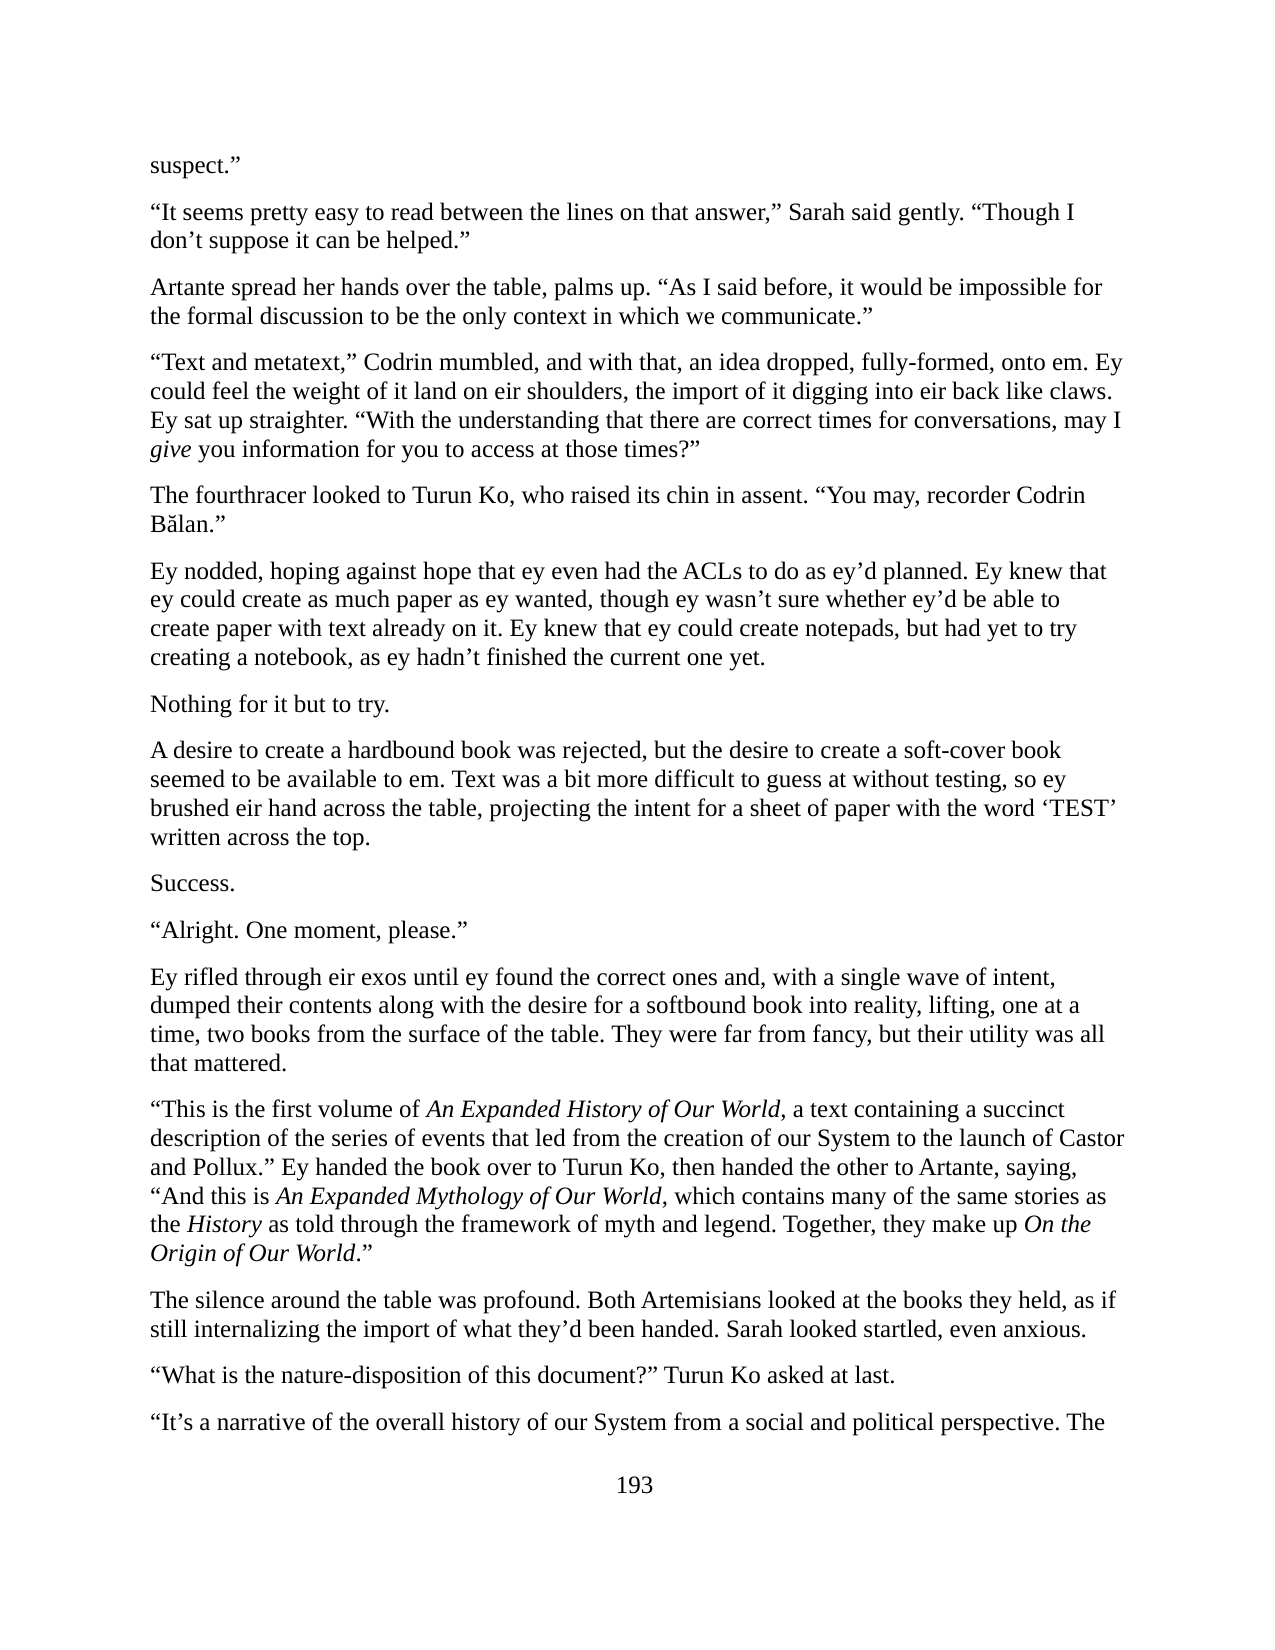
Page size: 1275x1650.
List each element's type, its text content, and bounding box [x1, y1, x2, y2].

text The fourthracer looked to Turun Ko, who raised its chin in assent. “You may, recorder Codrin Bălan.” [150, 480, 1125, 538]
text suspect.” [150, 150, 1125, 179]
text “Alright. One moment, please.” [150, 915, 1125, 944]
text A desire to create a hardbound book was rejected, but the desire to create a soft-cover book seemed to be available to em. Text was a bit more difficult to guess at without testing, so ey brushed eir hand across the table, projecting the intent for a sheet of paper with the word ‘TEST’ written across the top. [150, 735, 1125, 850]
text “It’s a narrative of the overall history of our System from a social and political perspective. The [150, 1407, 1125, 1436]
text Ey rifled through eir exos until ey found the correct ones and, with a single wave of intent, dumped their contents along with the desire for a softbound book into reality, lifting, one at a time, two books from the surface of the table. They were far from fancy, but their utility was all that mattered. [150, 962, 1125, 1077]
text “What is the nature-disposition of this document?” Turun Ko asked at last. [150, 1360, 1125, 1389]
text The silence around the table was profound. Both Artemisians looked at the books they held, as if still internalizing the import of what they’d been handed. Sarah looked startled, even anxious. [150, 1285, 1125, 1342]
text “It seems pretty easy to read between the lines on that answer,” Sarah said gently. “Though I don’t suppose it can be helped.” [150, 197, 1125, 254]
text Ey nodded, hoping against hope that ey even had the ACLs to do as ey’d planned. Ey knew that ey could create as much paper as ey wanted, though ey wasn’t sure whether ey’d be able to create paper with text already on it. Ey knew that ey could create notepads, but had yet to try creating a notebook, as ey hadn’t finished the current one yet. [150, 556, 1125, 671]
text Artante spread her hands over the table, palms up. “As I said before, it would be impossible for the formal discussion to be the only context in which we communicate.” [150, 272, 1125, 329]
text Nothing for it but to try. [150, 689, 1125, 717]
text “This is the first volume of An Expanded History of Our World, a text containing a succinct description of the series of events that led from the creation of our System to the launch of Castor and Pollux.” Ey handed the book over to Turun Ko, then handed the other to Artante, saying, “And this is An Expanded Mythology of Our World, which contains many of the same stories as the History as told through the framework of myth and legend. Together, they make up On the Origin of Our World.” [150, 1094, 1125, 1267]
text Success. [150, 868, 1125, 897]
text “Text and metatext,” Codrin mumbled, and with that, an idea dropped, fully-formed, onto em. Ey could feel the weight of it land on eir shoulders, the import of it digging into eir back like claws. Ey sat up straighter. “With the understanding that there are correct times for conversations, may I give you information for you to access at those times?” [150, 347, 1125, 462]
